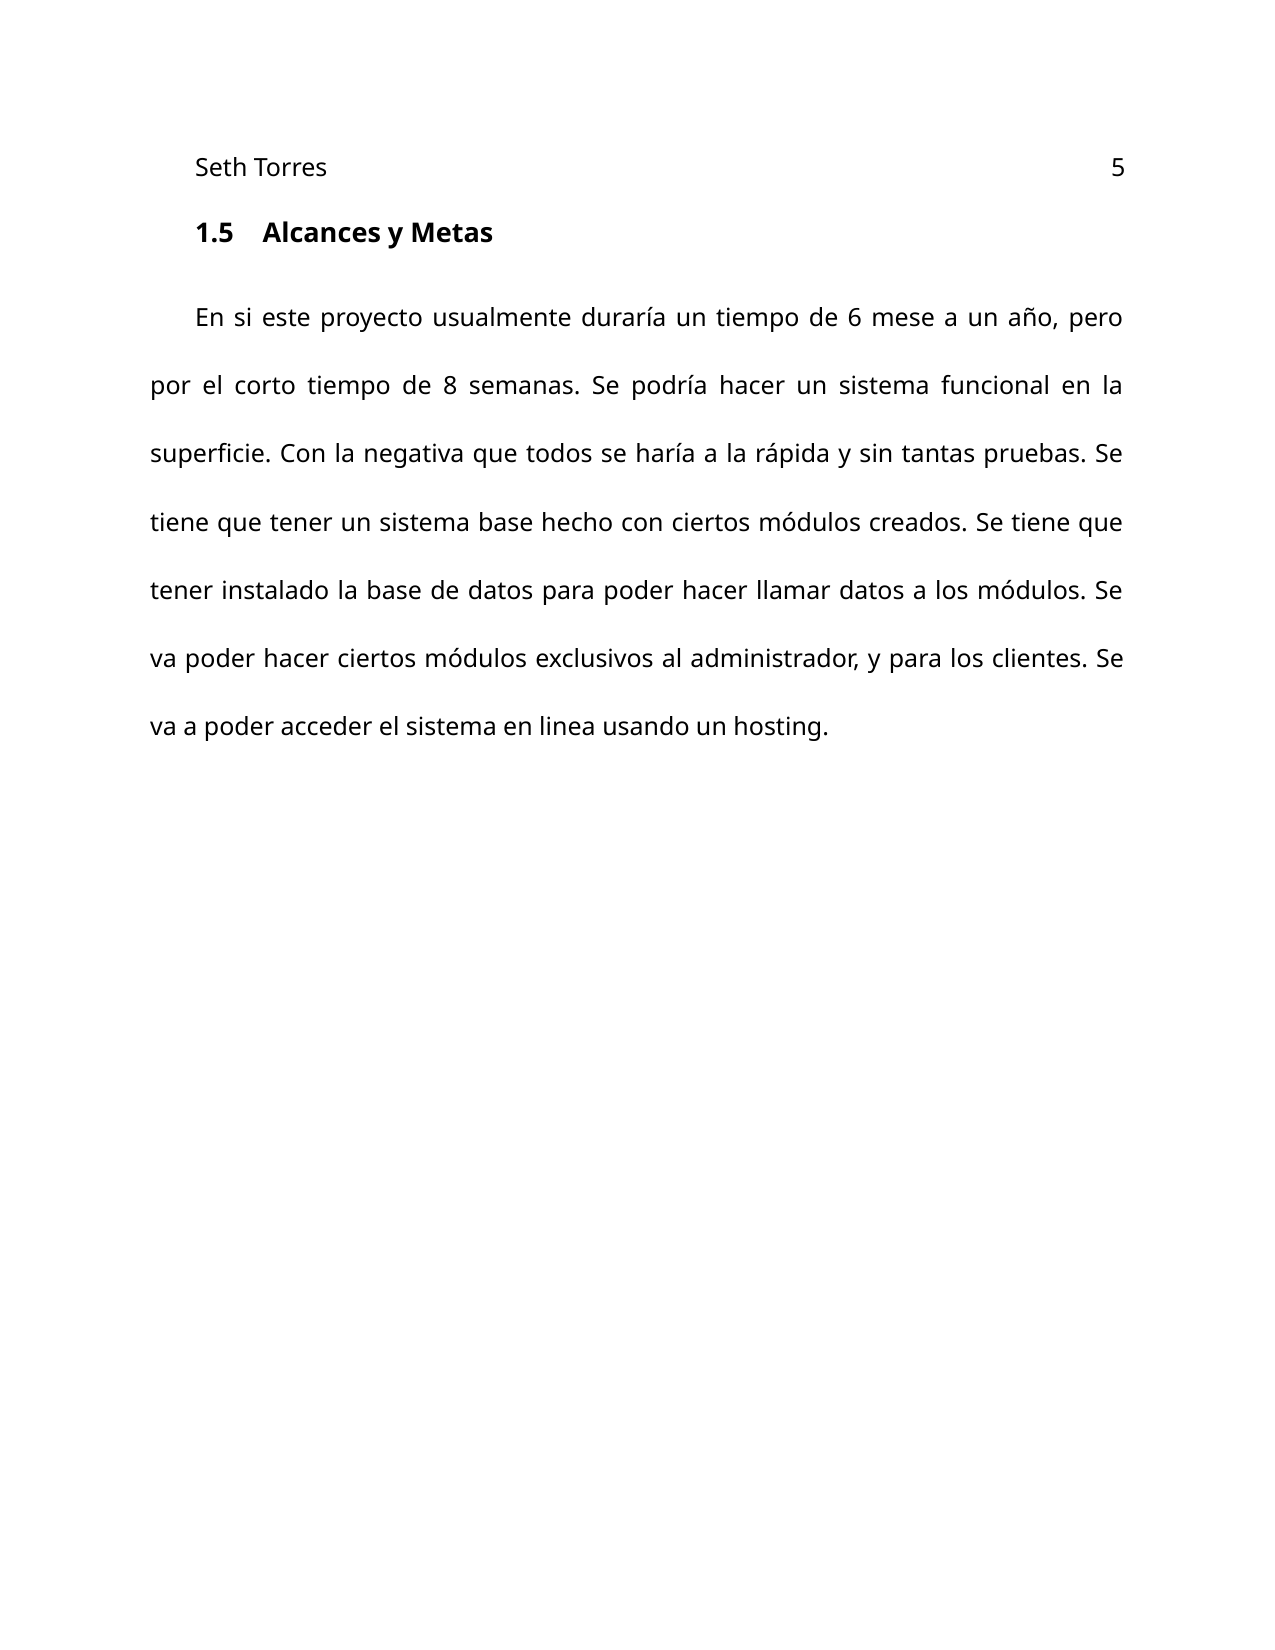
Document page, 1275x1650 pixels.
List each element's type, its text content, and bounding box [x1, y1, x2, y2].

subtitle Alcances y Metas [150, 213, 1125, 250]
text En si este proyecto usualmente duraría un tiempo de 6 mese a un año, pero por el corto tiempo de 8 semanas. Se podría hacer un sistema funcional en la superficie. Con la negativa que todos se haría a la rápida y sin tantas pruebas. Se tiene que tener un sistema base hecho con ciertos módulos creados. Se tiene que tener instalado la base de datos para poder hacer llamar datos a los módulos. Se va poder hacer ciertos módulos exclusivos al administrador, y para los clientes. Se va a poder acceder el sistema en linea usando un hosting. [150, 300, 1125, 743]
